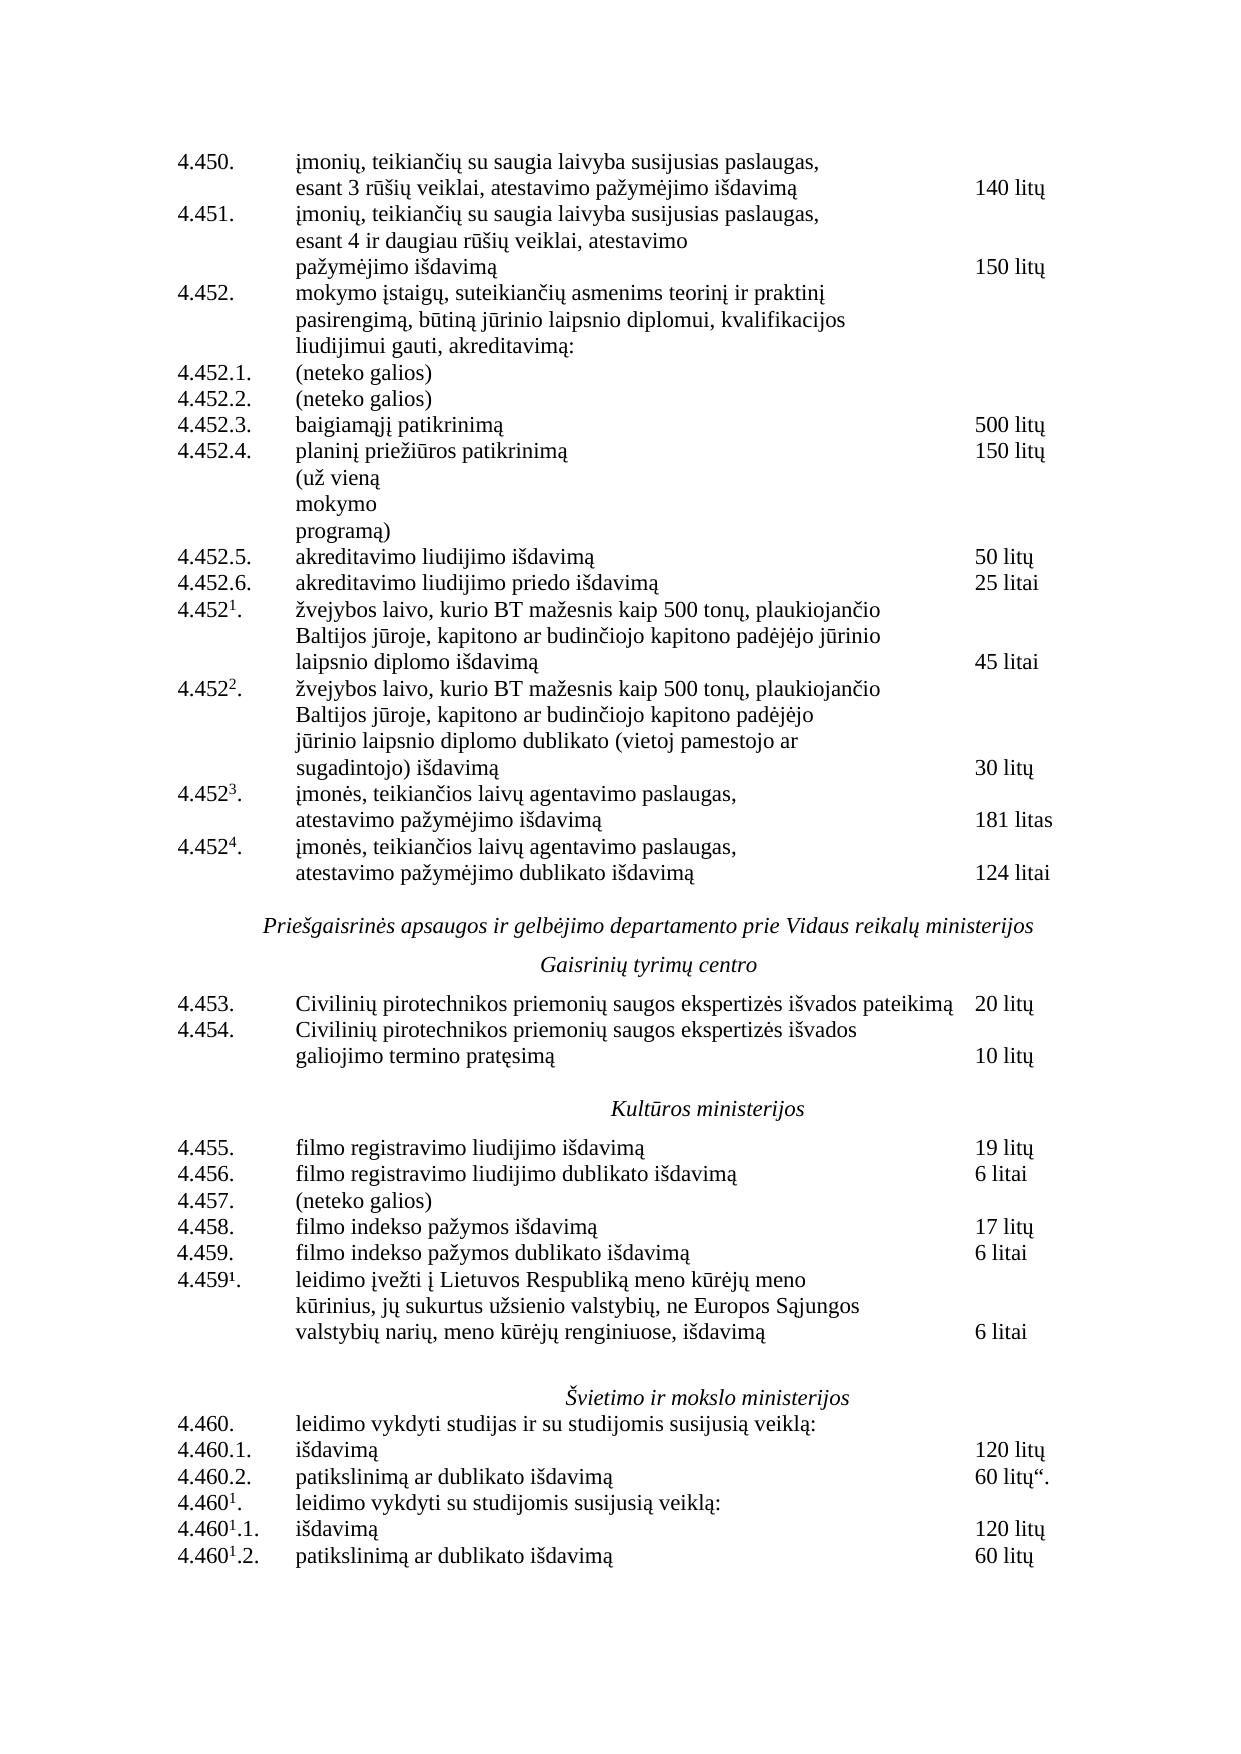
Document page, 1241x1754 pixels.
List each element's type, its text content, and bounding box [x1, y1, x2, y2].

text 4.453. Civilinių pirotechnikos priemonių saugos ekspertizės išvados pateikimą 20 litų [177, 990, 1122, 1016]
text programą) [177, 517, 1122, 543]
text 4.4601.2. patikslinimą ar dublikato išdavimą 60 litų [177, 1542, 1122, 1568]
text 4.460.2. patikslinimą ar dublikato išdavimą 60 litų“. [177, 1463, 1122, 1489]
text jūrinio laipsnio diplomo dublikato (vietoj pamestojo ar [177, 727, 1122, 754]
text Priešgaisrinės apsaugos ir gelbėjimo departamento prie Vidaus reikalų ministerijos [177, 912, 1122, 938]
text 4.459. filmo indekso pažymos dublikato išdavimą 6 litai [177, 1239, 1122, 1266]
text 4.455. filmo registravimo liudijimo išdavimą 19 litų [177, 1134, 1122, 1160]
text Švietimo ir mokslo ministerijos [177, 1384, 1122, 1410]
text 4.452.4. planinį priežiūros patikrinimą 150 litų [177, 438, 1122, 464]
text 4.460.1. išdavimą 120 litų [177, 1436, 1122, 1463]
text Baltijos jūroje, kapitono ar budinčiojo kapitono padėjėjo jūrinio [177, 622, 1122, 648]
text 4.456. filmo registravimo liudijimo dublikato išdavimą 6 litai [177, 1160, 1122, 1187]
text mokymo [177, 490, 1122, 517]
text 4.452.6. akreditavimo liudijimo priedo išdavimą 25 litai [177, 569, 1122, 596]
text 4.458. filmo indekso pažymos išdavimą 17 litų [177, 1213, 1122, 1239]
text 4.4524. įmonės, teikiančios laivų agentavimo paslaugas, [177, 833, 1122, 859]
text 4.452.2. (neteko galios) [177, 385, 1122, 411]
text esant 3 rūšių veiklai, atestavimo pažymėjimo išdavimą 140 litų [177, 174, 1122, 200]
text 4.4522. žvejybos laivo, kurio BT mažesnis kaip 500 tonų, plaukiojančio [177, 675, 1122, 701]
text kūrinius, jų sukurtus užsienio valstybių, ne Europos Sąjungos [177, 1292, 1122, 1318]
text 4.457. (neteko galios) [177, 1187, 1122, 1213]
text 4.4601.1. išdavimą 120 litų [177, 1515, 1122, 1542]
text esant 4 ir daugiau rūšių veiklai, atestavimo [177, 227, 1122, 253]
text Kultūros ministerijos [177, 1095, 1122, 1121]
text atestavimo pažymėjimo dublikato išdavimą 124 litai [177, 859, 1122, 886]
text Gaisrinių tyrimų centro [177, 951, 1122, 977]
text (už vieną [177, 464, 1122, 490]
text liudijimui gauti, akreditavimą: [177, 332, 1122, 358]
text 4.4523. įmonės, teikiančios laivų agentavimo paslaugas, [177, 780, 1122, 807]
text 4.452.5. akreditavimo liudijimo išdavimą 50 litų [177, 543, 1122, 569]
text galiojimo termino pratęsimą 10 litų [177, 1042, 1122, 1069]
text 4.454. Civilinių pirotechnikos priemonių saugos ekspertizės išvados [177, 1016, 1122, 1042]
text 4.452. mokymo įstaigų, suteikiančių asmenims teorinį ir praktinį [177, 279, 1122, 306]
text 4.460. leidimo vykdyti studijas ir su studijomis susijusią veiklą: [177, 1410, 1122, 1436]
text 4.451. įmonių, teikiančių su saugia laivyba susijusias paslaugas, [177, 200, 1122, 227]
text atestavimo pažymėjimo išdavimą 181 litas [177, 807, 1122, 833]
text valstybių narių, meno kūrėjų renginiuose, išdavimą 6 litai [177, 1318, 1122, 1345]
text 4.4521. žvejybos laivo, kurio BT mažesnis kaip 500 tonų, plaukiojančio [177, 596, 1122, 622]
text laipsnio diplomo išdavimą 45 litai [177, 648, 1122, 675]
text 4.452.1. (neteko galios) [177, 358, 1122, 385]
text sugadintojo) išdavimą 30 litų [296, 754, 1122, 780]
text 4.452.3. baigiamąjį patikrinimą 500 litų [177, 411, 1122, 438]
text 4.450. įmonių, teikiančių su saugia laivyba susijusias paslaugas, [177, 148, 1122, 174]
text pasirengimą, būtiną jūrinio laipsnio diplomui, kvalifikacijos [177, 306, 1122, 332]
text Baltijos jūroje, kapitono ar budinčiojo kapitono padėjėjo [177, 701, 1122, 727]
text 4.4601. leidimo vykdyti su studijomis susijusią veiklą: [177, 1489, 1122, 1515]
text pažymėjimo išdavimą 150 litų [177, 253, 1122, 279]
text 4.459¹. leidimo įvežti į Lietuvos Respubliką meno kūrėjų meno [177, 1266, 1122, 1292]
